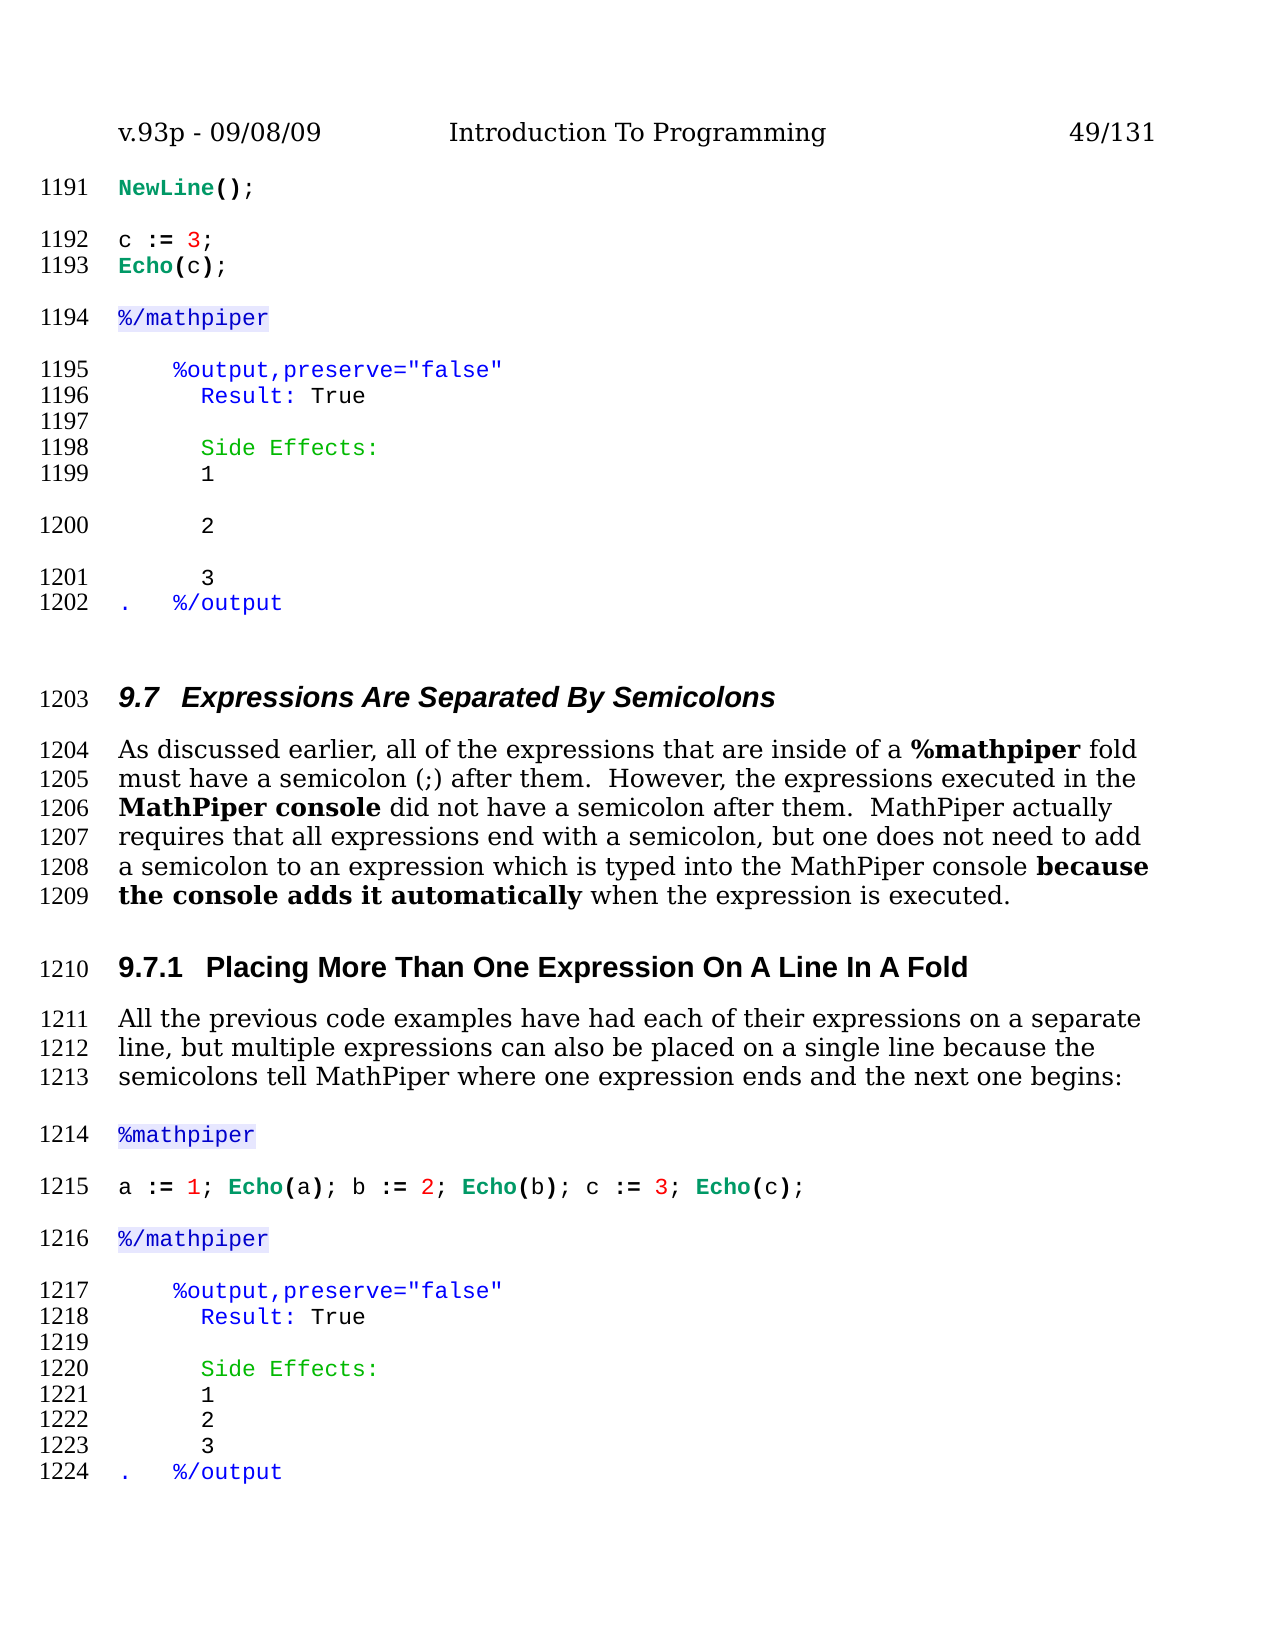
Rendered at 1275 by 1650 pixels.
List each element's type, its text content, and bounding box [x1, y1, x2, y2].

text %mathpiper [118, 1123, 1157, 1149]
text 2 [118, 514, 1157, 540]
text %/mathpiper [118, 306, 1157, 332]
text Result: True [118, 384, 1157, 410]
text 1 [118, 462, 1157, 488]
text Echo(c); [118, 254, 1157, 281]
text %output,preserve="false" [118, 358, 1157, 384]
text . %/output [118, 1461, 1157, 1487]
text NewLine(); [118, 177, 1157, 203]
text Result: True [118, 1305, 1157, 1331]
text 2 [118, 1409, 1157, 1435]
subtitle Expressions Are Separated By Semicolons [118, 680, 1157, 714]
text . %/output [118, 592, 1157, 618]
text %output,preserve="false" [118, 1279, 1157, 1305]
text Side Effects: [118, 436, 1157, 462]
text As discussed earlier, all of the expressions that are inside of a %mathpiper fold must have a semicolon (;) after them. However, the expressions executed in the MathPiper console did not have a semicolon after them. MathPiper actually requires that all expressions end with a semicolon, but one does not need to add a semicolon to an expression which is typed into the MathPiper console because the console adds it automatically when the expression is executed. [118, 735, 1157, 911]
text a := 1; Echo(a); b := 2; Echo(b); c := 3; Echo(c); [118, 1175, 1157, 1201]
text All the previous code examples have had each of their expressions on a separate line, but multiple expressions can also be placed on a single line because the semicolons tell MathPiper where one expression ends and the next one begins: [118, 1004, 1157, 1092]
text c := 3; [118, 229, 1157, 254]
text %/mathpiper [118, 1227, 1157, 1253]
text Side Effects: [118, 1357, 1157, 1383]
text 1 [118, 1383, 1157, 1409]
subtitle Placing More Than One Expression On A Line In A Fold [118, 949, 1157, 983]
text 3 [118, 1435, 1157, 1461]
text 3 [118, 566, 1157, 592]
